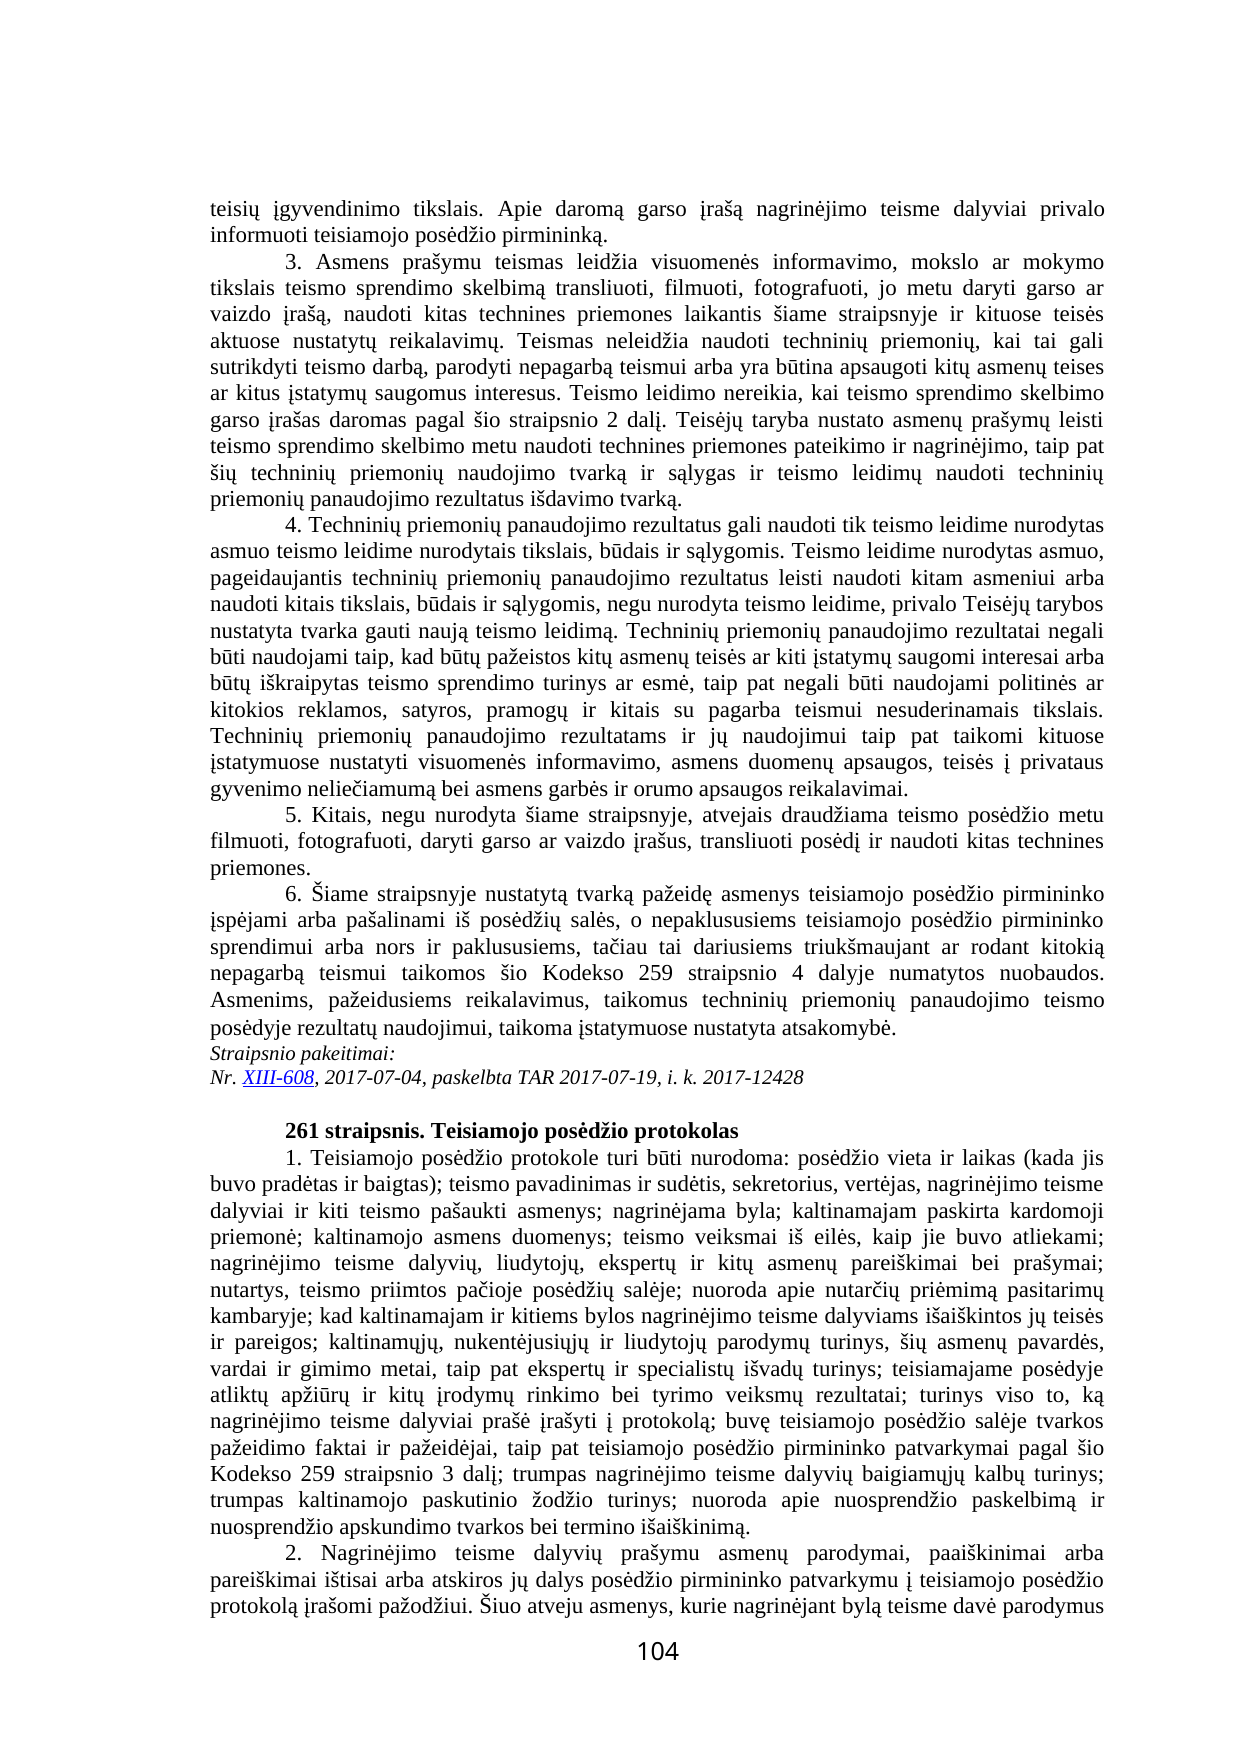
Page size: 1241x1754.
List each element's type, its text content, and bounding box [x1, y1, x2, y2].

text Nr. XIII-608, 2017-07-04, paskelbta TAR 2017-07-19, i. k. 2017-12428 [210, 1065, 1106, 1089]
text 1. Teisiamojo posėdžio protokole turi būti nurodoma: posėdžio vieta ir laikas (kada jis buvo pradėtas ir baigtas); teismo pavadinimas ir sudėtis, sekretorius, vertėjas, nagrinėjimo teisme dalyviai ir kiti teismo pašaukti asmenys; nagrinėjama byla; kaltinamajam paskirta kardomoji priemonė; kaltinamojo asmens duomenys; teismo veiksmai iš eilės, kaip jie buvo atliekami; nagrinėjimo teisme dalyvių, liudytojų, ekspertų ir kitų asmenų pareiškimai bei prašymai; nutartys, teismo priimtos pačioje posėdžių salėje; nuoroda apie nutarčių priėmimą pasitarimų kambaryje; kad kaltinamajam ir kitiems bylos nagrinėjimo teisme dalyviams išaiškintos jų teisės ir pareigos; kaltinamųjų, nukentėjusiųjų ir liudytojų parodymų turinys, šių asmenų pavardės, vardai ir gimimo metai, taip pat ekspertų ir specialistų išvadų turinys; teisiamajame posėdyje atliktų apžiūrų ir kitų įrodymų rinkimo bei tyrimo veiksmų rezultatai; turinys viso to, ką nagrinėjimo teisme dalyviai prašė įrašyti į protokolą; buvę teisiamojo posėdžio salėje tvarkos pažeidimo faktai ir pažeidėjai, taip pat teisiamojo posėdžio pirmininko patvarkymai pagal šio Kodekso 259 straipsnio 3 dalį; trumpas nagrinėjimo teisme dalyvių baigiamųjų kalbų turinys; trumpas kaltinamojo paskutinio žodžio turinys; nuoroda apie nuosprendžio paskelbimą ir nuosprendžio apskundimo tvarkos bei termino išaiškinimą. [210, 1144, 1106, 1539]
text 2. Nagrinėjimo teisme dalyvių prašymu asmenų parodymai, paaiškinimai arba pareiškimai ištisai arba atskiros jų dalys posėdžio pirmininko patvarkymu į teisiamojo posėdžio protokolą įrašomi pažodžiui. Šiuo atveju asmenys, kurie nagrinėjant bylą teisme davė parodymus [210, 1539, 1106, 1618]
text 4. Techninių priemonių panaudojimo rezultatus gali naudoti tik teismo leidime nurodytas asmuo teismo leidime nurodytais tikslais, būdais ir sąlygomis. Teismo leidime nurodytas asmuo, pageidaujantis techninių priemonių panaudojimo rezultatus leisti naudoti kitam asmeniui arba naudoti kitais tikslais, būdais ir sąlygomis, negu nurodyta teismo leidime, privalo Teisėjų tarybos nustatyta tvarka gauti naują teismo leidimą. Techninių priemonių panaudojimo rezultatai negali būti naudojami taip, kad būtų pažeistos kitų asmenų teisės ar kiti įstatymų saugomi interesai arba būtų iškraipytas teismo sprendimo turinys ar esmė, taip pat negali būti naudojami politinės ar kitokios reklamos, satyros, pramogų ir kitais su pagarba teismui nesuderinamais tikslais. Techninių priemonių panaudojimo rezultatams ir jų naudojimui taip pat taikomi kituose įstatymuose nustatyti visuomenės informavimo, asmens duomenų apsaugos, teisės į privataus gyvenimo neliečiamumą bei asmens garbės ir orumo apsaugos reikalavimai. [210, 511, 1106, 801]
text 3. Asmens prašymu teismas leidžia visuomenės informavimo, mokslo ar mokymo tikslais teismo sprendimo skelbimą transliuoti, filmuoti, fotografuoti, jo metu daryti garso ar vaizdo įrašą, naudoti kitas technines priemones laikantis šiame straipsnyje ir kituose teisės aktuose nustatytų reikalavimų. Teismas neleidžia naudoti techninių priemonių, kai tai gali sutrikdyti teismo darbą, parodyti nepagarbą teismui arba yra būtina apsaugoti kitų asmenų teises ar kitus įstatymų saugomus interesus. Teismo leidimo nereikia, kai teismo sprendimo skelbimo garso įrašas daromas pagal šio straipsnio 2 dalį. Teisėjų taryba nustato asmenų prašymų leisti teismo sprendimo skelbimo metu naudoti technines priemones pateikimo ir nagrinėjimo, taip pat šių techninių priemonių naudojimo tvarką ir sąlygas ir teismo leidimų naudoti techninių priemonių panaudojimo rezultatus išdavimo tvarką. [210, 248, 1106, 511]
text Straipsnio pakeitimai: [210, 1041, 1106, 1065]
text 261 straipsnis. Teisiamojo posėdžio protokolas [210, 1118, 1106, 1144]
text 5. Kitais, negu nurodyta šiame straipsnyje, atvejais draudžiama teismo posėdžio metu filmuoti, fotografuoti, daryti garso ar vaizdo įrašus, transliuoti posėdį ir naudoti kitas technines priemones. [210, 801, 1106, 880]
text 6. Šiame straipsnyje nustatytą tvarką pažeidę asmenys teisiamojo posėdžio pirmininko įspėjami arba pašalinami iš posėdžių salės, o nepaklususiems teisiamojo posėdžio pirmininko sprendimui arba nors ir paklususiems, tačiau tai dariusiems triukšmaujant ar rodant kitokią nepagarbą teismui taikomos šio Kodekso 259 straipsnio 4 dalyje numatytos nuobaudos. Asmenims, pažeidusiems reikalavimus, taikomus techninių priemonių panaudojimo teismo posėdyje rezultatų naudojimui, taikoma įstatymuose nustatyta atsakomybė. [210, 880, 1106, 1041]
text teisių įgyvendinimo tikslais. Apie daromą garso įrašą nagrinėjimo teisme dalyviai privalo informuoti teisiamojo posėdžio pirmininką. [210, 195, 1106, 248]
